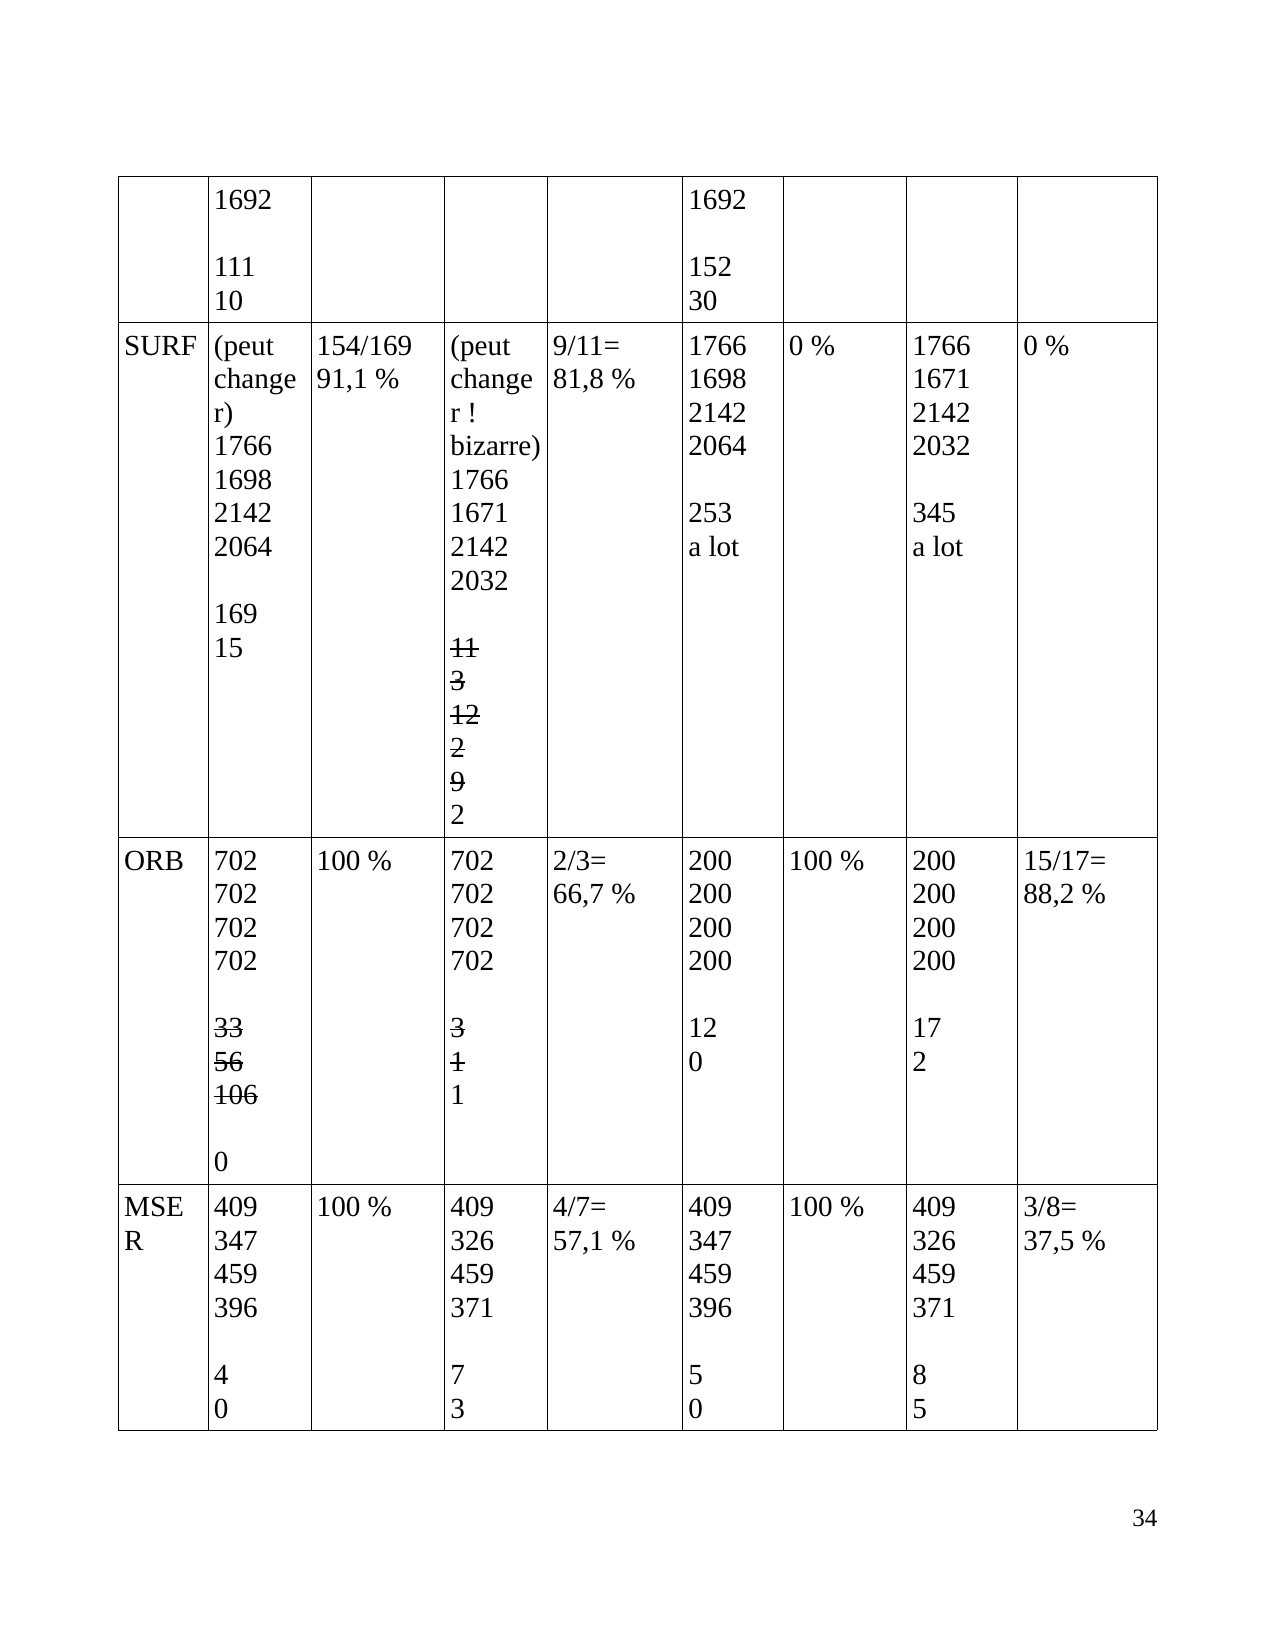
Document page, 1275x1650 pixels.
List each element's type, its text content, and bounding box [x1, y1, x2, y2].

table_cell MSER [119, 1185, 208, 1430]
table_cell 200 200 200 200 12 0 [683, 838, 783, 1184]
table_cell 702 702 702 702 33 56 106 0 [209, 838, 311, 1184]
table_cell (peut changer) 1766 1698 2142 2064 169 15 [209, 323, 311, 837]
table_cell 100 % [784, 1185, 906, 1430]
table_cell 1692 152 30 [683, 177, 783, 322]
table_cell 409 347 459 396 4 0 [209, 1185, 311, 1430]
table_cell [548, 177, 682, 322]
table_cell 409 326 459 371 7 3 [445, 1185, 547, 1430]
table_cell 1766 1698 2142 2064 253 a lot [683, 323, 783, 837]
table_cell 0 % [1018, 323, 1157, 837]
table_cell [907, 177, 1017, 322]
table_cell 3/8= 37,5 % [1018, 1185, 1157, 1430]
table_cell [1018, 177, 1157, 322]
table_cell 154/169 91,1 % [312, 323, 444, 837]
table_cell 100 % [312, 838, 444, 1184]
table_cell 200 200 200 200 17 2 [907, 838, 1017, 1184]
table_cell 2/3= 66,7 % [548, 838, 682, 1184]
table_cell 15/17= 88,2 % [1018, 838, 1157, 1184]
table_cell 702 702 702 702 3 1 1 [445, 838, 547, 1184]
table_cell 100 % [784, 838, 906, 1184]
table_cell ORB [119, 838, 208, 1184]
table_cell (peut changer ! bizarre) 1766 1671 2142 2032 11 3 12 2 9 2 [445, 323, 547, 837]
table_cell 409 347 459 396 5 0 [683, 1185, 783, 1430]
table_cell SURF [119, 323, 208, 837]
table_cell 0 % [784, 323, 906, 837]
table_cell 100 % [312, 1185, 444, 1430]
table_cell [119, 177, 208, 322]
table_cell [784, 177, 906, 322]
table_cell 1766 1671 2142 2032 345 a lot [907, 323, 1017, 837]
table_cell 1692 111 10 [209, 177, 311, 322]
table_cell 9/11= 81,8 % [548, 323, 682, 837]
table_cell [312, 177, 444, 322]
table_cell 4/7= 57,1 % [548, 1185, 682, 1430]
table_cell 409 326 459 371 8 5 [907, 1185, 1017, 1430]
table_cell [445, 177, 547, 322]
